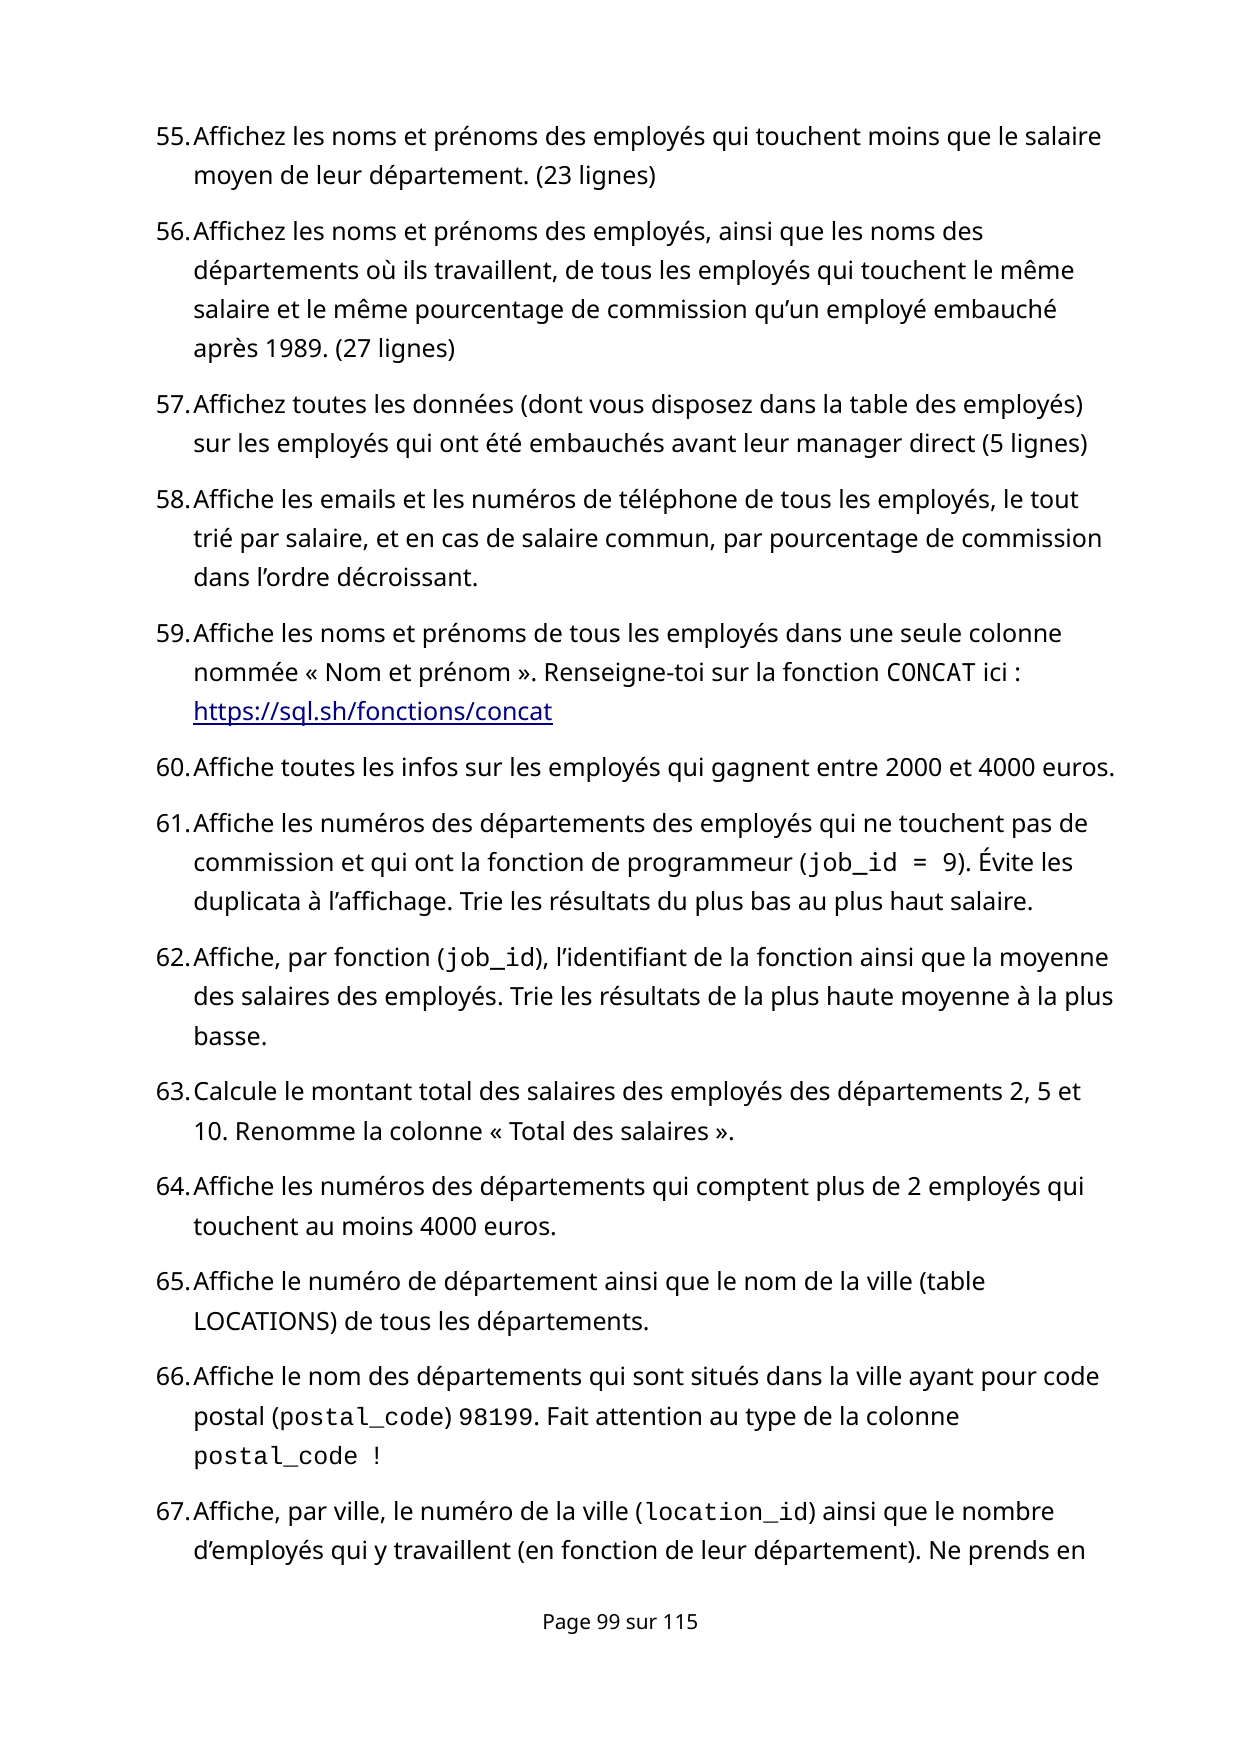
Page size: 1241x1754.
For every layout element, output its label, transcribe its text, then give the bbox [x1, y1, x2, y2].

list Affiche les emails et les numéros de téléphone de tous les employés, le tout trié par salaire, et en cas de salaire commun, par pourcentage de commission dans l’ordre décroissant. [156, 481, 1122, 594]
list Affiche, par ville, le numéro de la ville (location_id) ainsi que le nombre d’employés qui y travaillent (en fonction de leur département). Ne prends en [156, 1493, 1122, 1567]
list Affichez toutes les données (dont vous disposez dans la table des employés) sur les employés qui ont été embauchés avant leur manager direct (5 lignes) [156, 386, 1122, 460]
list Affiche les numéros des départements des employés qui ne touchent pas de commission et qui ont la fonction de programmeur (job_id = 9). Évite les duplicata à l’affichage. Trie les résultats du plus bas au plus haut salaire. [156, 806, 1122, 918]
list Affiche le numéro de département ainsi que le nom de la ville (table LOCATIONS) de tous les départements. [156, 1264, 1122, 1337]
list Affichez les noms et prénoms des employés qui touchent moins que le salaire moyen de leur département. (23 lignes) [156, 118, 1122, 191]
list Calcule le montant total des salaires des employés des départements 2, 5 et 10. Renomme la colonne « Total des salaires ». [156, 1074, 1122, 1147]
list Affiche le nom des départements qui sont situés dans la ville ayant pour code postal (postal_code) 98199. Fait attention au type de la colonne postal_code ! [156, 1359, 1122, 1472]
list Affiche toutes les infos sur les employés qui gagnent entre 2000 et 4000 euros. [156, 750, 1122, 784]
list Affiche les noms et prénoms de tous les employés dans une seule colonne nommée « Nom et prénom ». Renseigne-toi sur la fonction CONCAT ici : https://sql.sh/fonctions/concat [156, 616, 1122, 728]
list Affichez les noms et prénoms des employés, ainsi que les noms des départements où ils travaillent, de tous les employés qui touchent le même salaire et le même pourcentage de commission qu’un employé embauché après 1989. (27 lignes) [156, 213, 1122, 365]
list Affiche les numéros des départements qui comptent plus de 2 employés qui touchent au moins 4000 euros. [156, 1169, 1122, 1242]
list Affiche, par fonction (job_id), l’identifiant de la fonction ainsi que la moyenne des salaires des employés. Trie les résultats de la plus haute moyenne à la plus basse. [156, 940, 1122, 1052]
